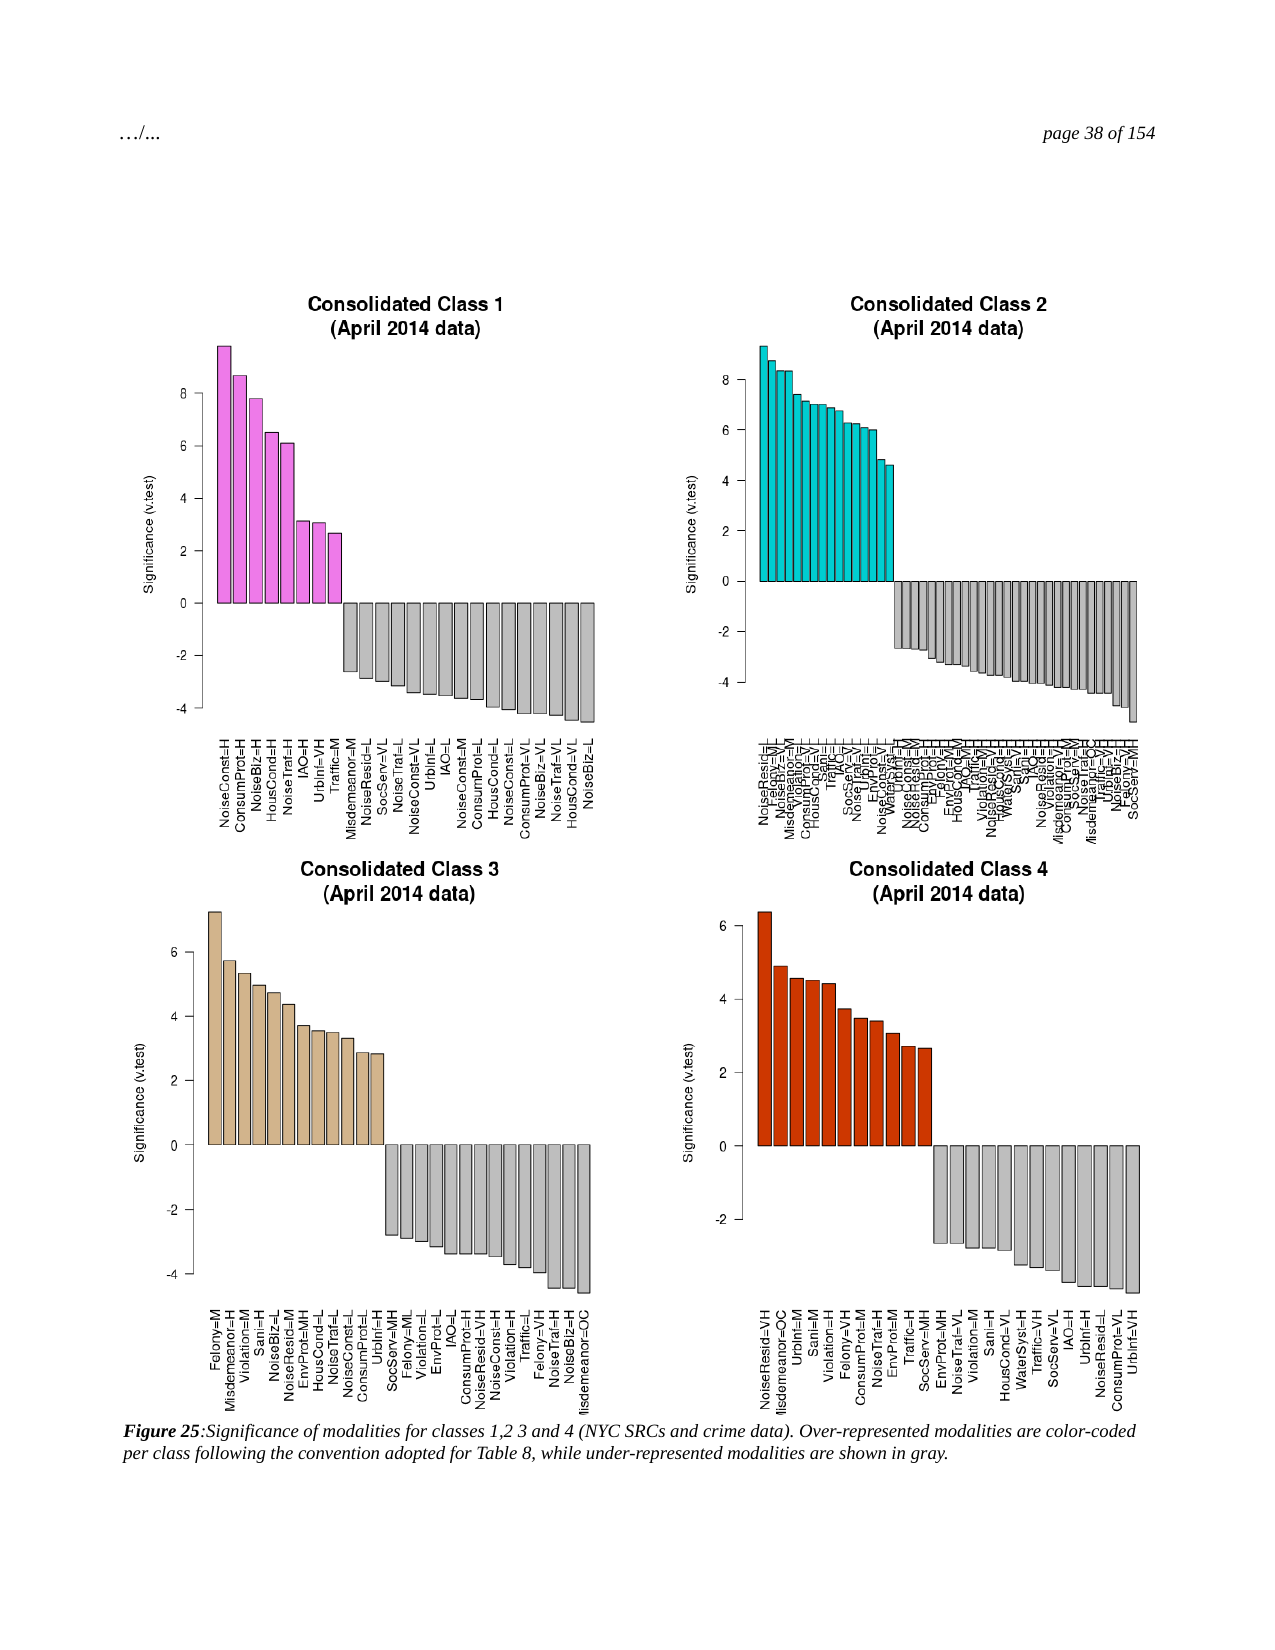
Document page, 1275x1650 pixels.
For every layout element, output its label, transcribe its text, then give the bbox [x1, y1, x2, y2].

picture [126, 855, 1150, 1415]
text Figure 25:Significance of modalities for classes 1,2 3 and 4 (NYC SRCs and crime data). Over-represented modalities are color-coded per class following the convention adopted for Table 8, while under-represented modalities are shown in gray. [120, 280, 1158, 1463]
picture [135, 286, 1149, 844]
